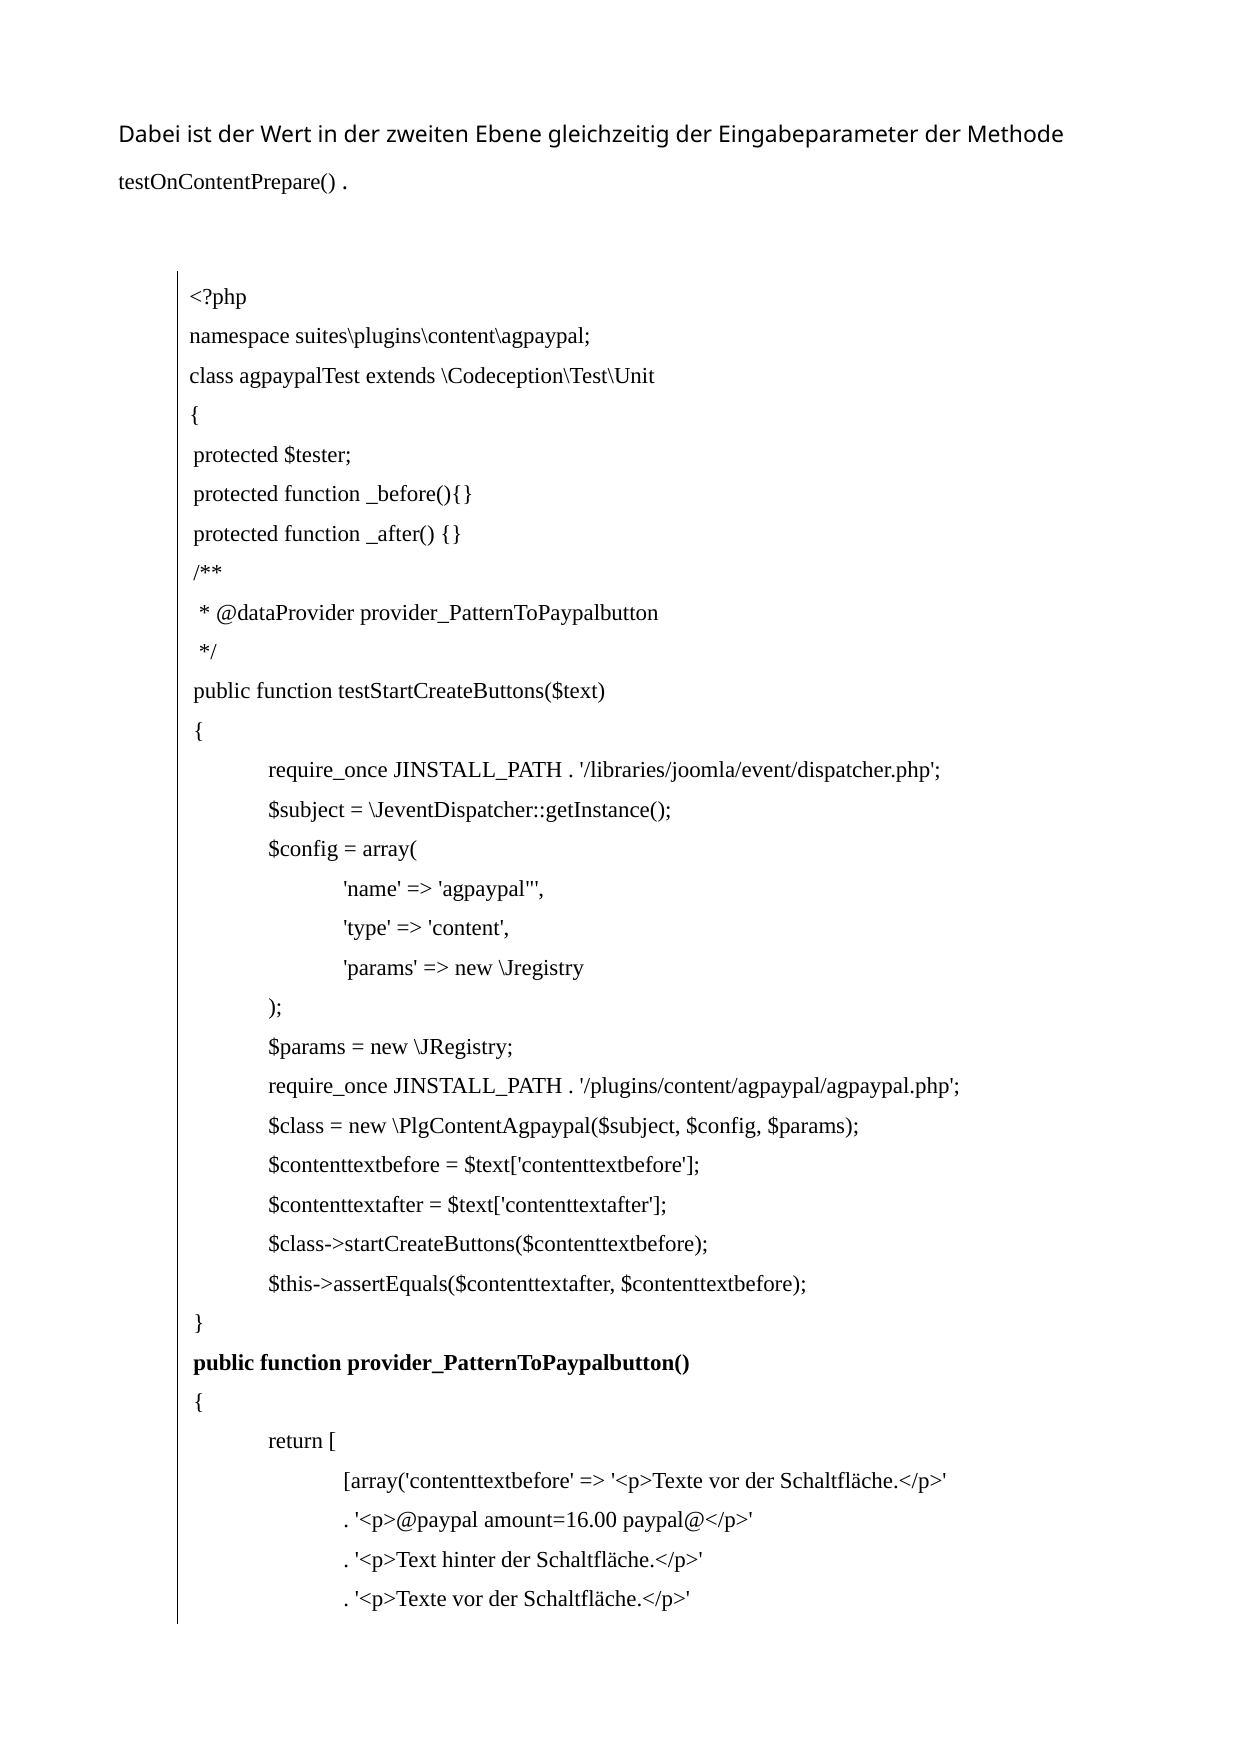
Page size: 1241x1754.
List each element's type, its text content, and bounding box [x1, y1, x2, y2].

text <?php namespace suites\plugins\content\agpaypal; class agpaypalTest extends \Codeception\Test\Unit { protected $tester; protected function _before(){} protected function _after() {} /** * @dataProvider provider_PatternToPaypalbutton */ public function testStartCreateButtons($text) { require_once JINSTALL_PATH . '/libraries/joomla/event/dispatcher.php'; $subject = \JeventDispatcher::getInstance(); $config = array( 'name' => 'agpaypal"', 'type' => 'content', 'params' => new \Jregistry ); $params = new \JRegistry; require_once JINSTALL_PATH . '/plugins/content/agpaypal/agpaypal.php'; $class = new \PlgContentAgpaypal($subject, $config, $params); $contenttextbefore = $text['contenttextbefore']; $contenttextafter = $text['contenttextafter']; $class->startCreateButtons($contenttextbefore); $this->assertEquals($contenttextafter, $contenttextbefore); } public function provider_PatternToPaypalbutton() { return [ [array('contenttextbefore' => '<p>Texte vor der Schaltfläche.</p>' . '<p>@paypal amount=16.00 paypal@</p>' . '<p>Text hinter der Schaltfläche.</p>' . '<p>Texte vor der Schaltfläche.</p>' [178, 271, 1122, 1624]
text Dabei ist der Wert in der zweiten Ebene gleichzeitig der Eingabeparameter der Methode testOnContentPrepare() . [118, 118, 1122, 196]
